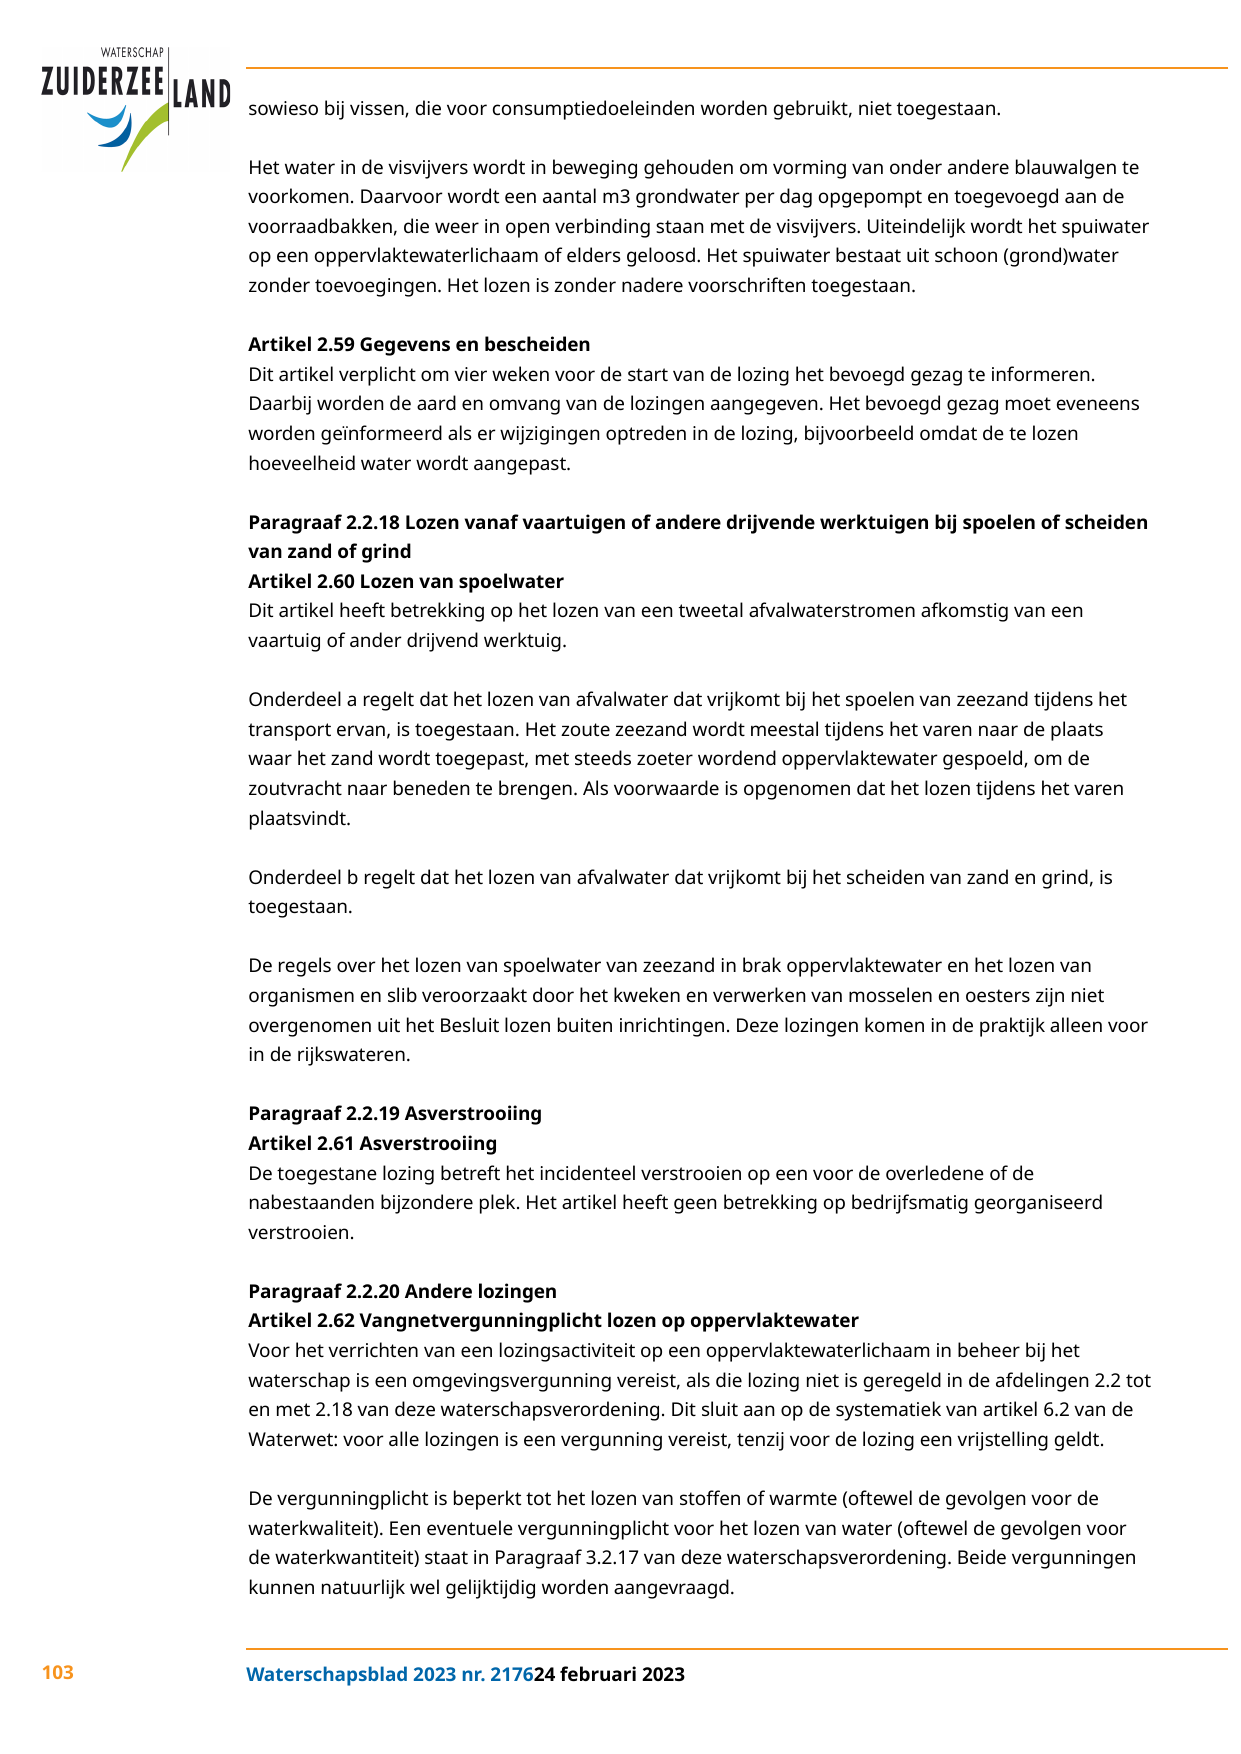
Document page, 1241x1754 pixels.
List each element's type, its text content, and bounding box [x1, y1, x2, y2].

text Paragraaf 2.2.19 Asverstrooiing [248, 1101, 1152, 1126]
text Dit artikel heeft betrekking op het lozen van een tweetal afvalwaterstromen afkomstig van een vaartuig of ander drijvend werktuig. [248, 598, 1152, 653]
text Paragraaf 2.2.20 Andere lozingen [248, 1278, 1152, 1304]
text Artikel 2.61 Asverstrooiing [248, 1130, 1152, 1156]
text De regels over het lozen van spoelwater van zeezand in brak oppervlaktewater en het lozen van organismen en slib veroorzaakt door het kweken en verwerken van mosselen en oesters zijn niet overgenomen uit het Besluit lozen buiten inrichtingen. Deze lozingen komen in de praktijk alleen voor in de rijkswateren. [248, 953, 1152, 1067]
text Artikel 2.60 Lozen van spoelwater [248, 568, 1152, 594]
text Voor het verrichten van een lozingsactiviteit op een oppervlaktewaterlichaam in beheer bij het waterschap is een omgevingsvergunning vereist, als die lozing niet is geregeld in de afdelingen 2.2 tot en met 2.18 van deze waterschapsverordening. Dit sluit aan op de systematiek van artikel 6.2 van de Waterwet: voor alle lozingen is een vergunning vereist, tenzij voor de lozing een vrijstelling geldt. [248, 1337, 1152, 1452]
text Paragraaf 2.2.18 Lozen vanaf vaartuigen of andere drijvende werktuigen bij spoelen of scheiden van zand of grind [248, 509, 1152, 564]
text sowieso bij vissen, die voor consumptiedoeleinden worden gebruikt, niet toegestaan. [248, 95, 1152, 121]
text De vergunningplicht is beperkt tot het lozen van stoffen of warmte (oftewel de gevolgen voor de waterkwaliteit). Een eventuele vergunningplicht voor het lozen van water (oftewel de gevolgen voor de waterkwantiteit) staat in Paragraaf 3.2.17 van deze waterschapsverordening. Beide vergunningen kunnen natuurlijk wel gelijktijdig worden aangevraagd. [248, 1485, 1152, 1600]
text Het water in de visvijvers wordt in beweging gehouden om vorming van onder andere blauwalgen te voorkomen. Daarvoor wordt een aantal m3 grondwater per dag opgepompt en toegevoegd aan de voorraadbakken, die weer in open verbinding staan met de visvijvers. Uiteindelijk wordt het spuiwater op een oppervlaktewaterlichaam of elders geloosd. Het spuiwater bestaat uit schoon (grond)water zonder toevoegingen. Het lozen is zonder nadere voorschriften toegestaan. [248, 154, 1152, 298]
text Onderdeel b regelt dat het lozen van afvalwater dat vrijkomt bij het scheiden van zand en grind, is toegestaan. [248, 864, 1152, 919]
text De toegestane lozing betreft het incidenteel verstrooien op een voor de overledene of de nabestaanden bijzondere plek. Het artikel heeft geen betrekking op bedrijfsmatig georganiseerd verstrooien. [248, 1160, 1152, 1245]
text Dit artikel verplicht om vier weken voor de start van de lozing het bevoegd gezag te informeren. Daarbij worden de aard en omvang van de lozingen aangegeven. Het bevoegd gezag moet eveneens worden geïnformeerd als er wijzigingen optreden in de lozing, bijvoorbeeld omdat de te lozen hoeveelheid water wordt aangepast. [248, 361, 1152, 476]
picture [41, 47, 231, 172]
text Artikel 2.62 Vangnetvergunningplicht lozen op oppervlaktewater [248, 1308, 1152, 1333]
text Onderdeel a regelt dat het lozen van afvalwater dat vrijkomt bij het spoelen van zeezand tijdens het transport ervan, is toegestaan. Het zoute zeezand wordt meestal tijdens het varen naar de plaats waar het zand wordt toegepast, met steeds zoeter wordend oppervlaktewater gespoeld, om de zoutvracht naar beneden te brengen. Als voorwaarde is opgenomen dat het lozen tijdens het varen plaatsvindt. [248, 686, 1152, 831]
text Artikel 2.59 Gegevens en bescheiden [248, 331, 1152, 357]
